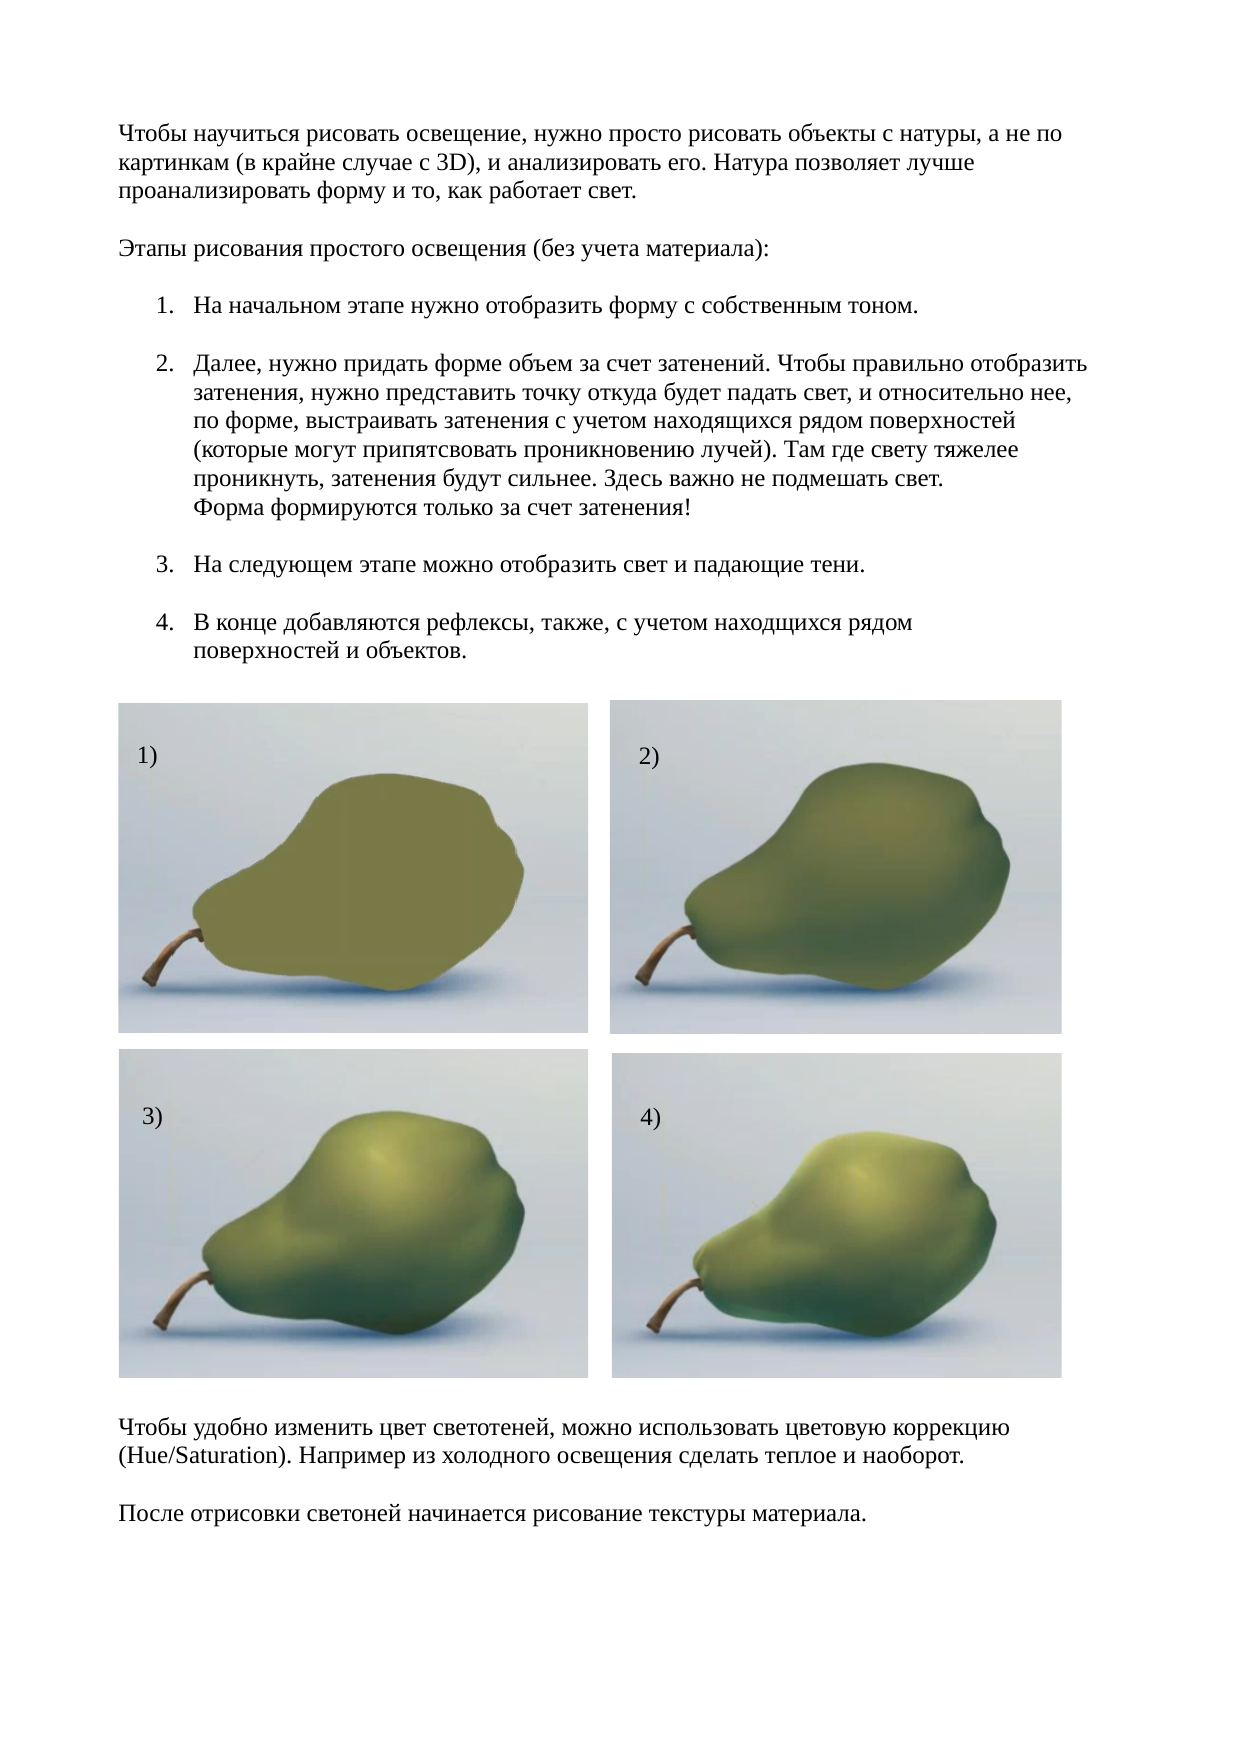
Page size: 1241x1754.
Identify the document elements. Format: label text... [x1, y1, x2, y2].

text После отрисовки светоней начинается рисование текстуры материала. [118, 1498, 1122, 1527]
list В конце добавляются рефлексы, также, с учетом находщихся рядом [156, 607, 1122, 636]
list На следующем этапе можно отобразить свет и падающие тени. [156, 549, 1122, 578]
list поверхностей и объектов. [156, 636, 1122, 664]
picture [609, 700, 1062, 1034]
list На начальном этапе нужно отобразить форму с собственным тоном. [156, 291, 1122, 319]
list Форма формируются только за счет затенения! [156, 492, 1122, 521]
list по форме, выстраивать затенения с учетом находящихся рядом поверхностей [156, 406, 1122, 434]
text Чтобы удобно изменить цвет светотеней, можно использовать цветовую коррекцию [118, 1412, 1122, 1441]
text (Hue/Saturation). Например из холодного освещения сделать теплое и наоборот. [118, 1441, 1122, 1469]
text Этапы рисования простого освещения (без учета материала): [118, 233, 1122, 262]
list Далее, нужно придать форме объем за счет затенений. Чтобы правильно отобразить затенения, нужно представить точку откуда будет падать свет, и относительно нее, [156, 348, 1122, 406]
text Чтобы научиться рисовать освещение, нужно просто рисовать объекты с натуры, а не по картинкам (в крайне случае с 3D), и анализировать его. Натура позволяет лучше проанализировать форму и то, как работает свет. [118, 118, 1122, 204]
picture [118, 703, 589, 1033]
list (которые могут припятсвовать проникновению лучей). Там где свету тяжелее проникнуть, затенения будут сильнее. Здесь важно не подмешать свет. [156, 434, 1122, 492]
picture [611, 1053, 1062, 1378]
picture [118, 1049, 589, 1378]
